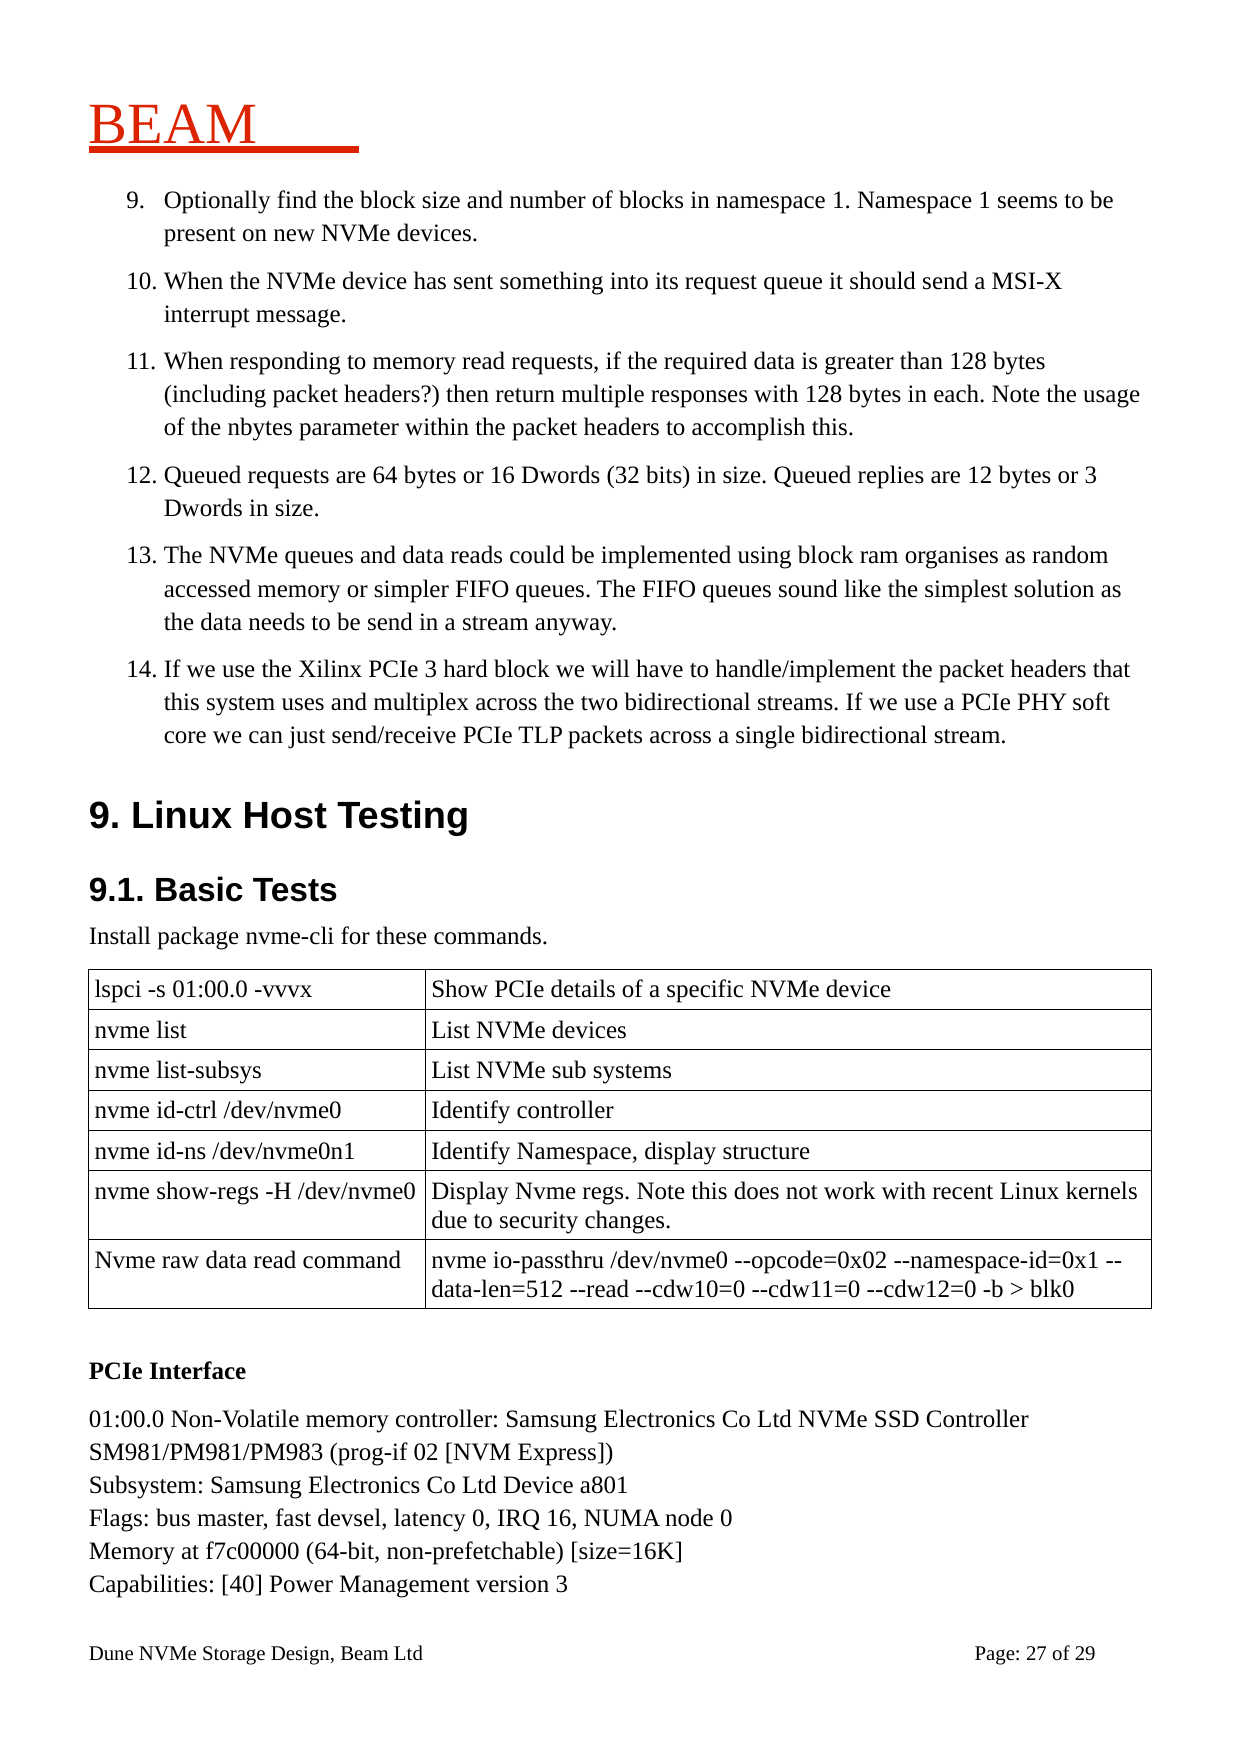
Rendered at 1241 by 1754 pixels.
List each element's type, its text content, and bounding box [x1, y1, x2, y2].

table_cell Identify controller [426, 1091, 1151, 1130]
list Optionally find the block size and number of blocks in namespace 1. Namespace 1 seems to be present on new NVMe devices. [126, 185, 1152, 247]
table_cell nvme id-ns /dev/nvme0n1 [89, 1131, 425, 1170]
list When the NVMe device has sent something into its request queue it should send a MSI-X interrupt message. [126, 266, 1152, 327]
table_cell nvme id-ctrl /dev/nvme0 [89, 1091, 425, 1130]
text Install package nvme-cli for these commands. [88, 921, 1152, 950]
table_cell Nvme raw data read command [89, 1240, 425, 1308]
subtitle Basic Tests [88, 870, 1152, 908]
table_cell List NVMe devices [426, 1010, 1151, 1049]
table_cell nvme list-subsys [89, 1050, 425, 1089]
table_header lspci -s 01:00.0 -vvvx [89, 970, 425, 1009]
list The NVMe queues and data reads could be implemented using block ram organises as random accessed memory or simpler FIFO queues. The FIFO queues sound like the simplest solution as the data needs to be send in a stream anyway. [126, 541, 1152, 635]
subtitle Linux Host Testing [88, 793, 1152, 837]
list If we use the Xilinx PCIe 3 hard block we will have to handle/implement the packet headers that this system uses and multiplex across the two bidirectional streams. If we use a PCIe PHY soft core we can just send/receive PCIe TLP packets across a single bidirectional stream. [126, 654, 1152, 749]
table_cell nvme show-regs -H /dev/nvme0 [89, 1171, 425, 1239]
list Queued requests are 64 bytes or 16 Dwords (32 bits) in size. Queued replies are 12 bytes or 3 Dwords in size. [126, 460, 1152, 522]
list When responding to memory read requests, if the required data is greater than 128 bytes (including packet headers?) then return multiple responses with 128 bytes in each. Note the usage of the nbytes parameter within the packet headers to accomplish this. [126, 346, 1152, 441]
text PCIe Interface [88, 1356, 1152, 1385]
text 01:00.0 Non-Volatile memory controller: Samsung Electronics Co Ltd NVMe SSD Controller SM981/PM981/PM983 (prog-if 02 [NVM Express]) Subsystem: Samsung Electronics Co Ltd Device a801 Flags: bus master, fast devsel, latency 0, IRQ 16, NUMA node 0 Memory at f7c00000 (64-bit, non-prefetchable) [size=16K] Capabilities: [40] Power Management version 3 [88, 1404, 1152, 1597]
table_cell Identify Namespace, display structure [426, 1131, 1151, 1170]
table_cell nvme list [89, 1010, 425, 1049]
table_header Show PCIe details of a specific NVMe device [426, 970, 1151, 1009]
table_cell Display Nvme regs. Note this does not work with recent Linux kernels due to security changes. [426, 1171, 1151, 1239]
table_cell List NVMe sub systems [426, 1050, 1151, 1089]
table_cell nvme io-passthru /dev/nvme0 --opcode=0x02 --namespace-id=0x1 --data-len=512 --read --cdw10=0 --cdw11=0 --cdw12=0 -b > blk0 [426, 1240, 1151, 1308]
